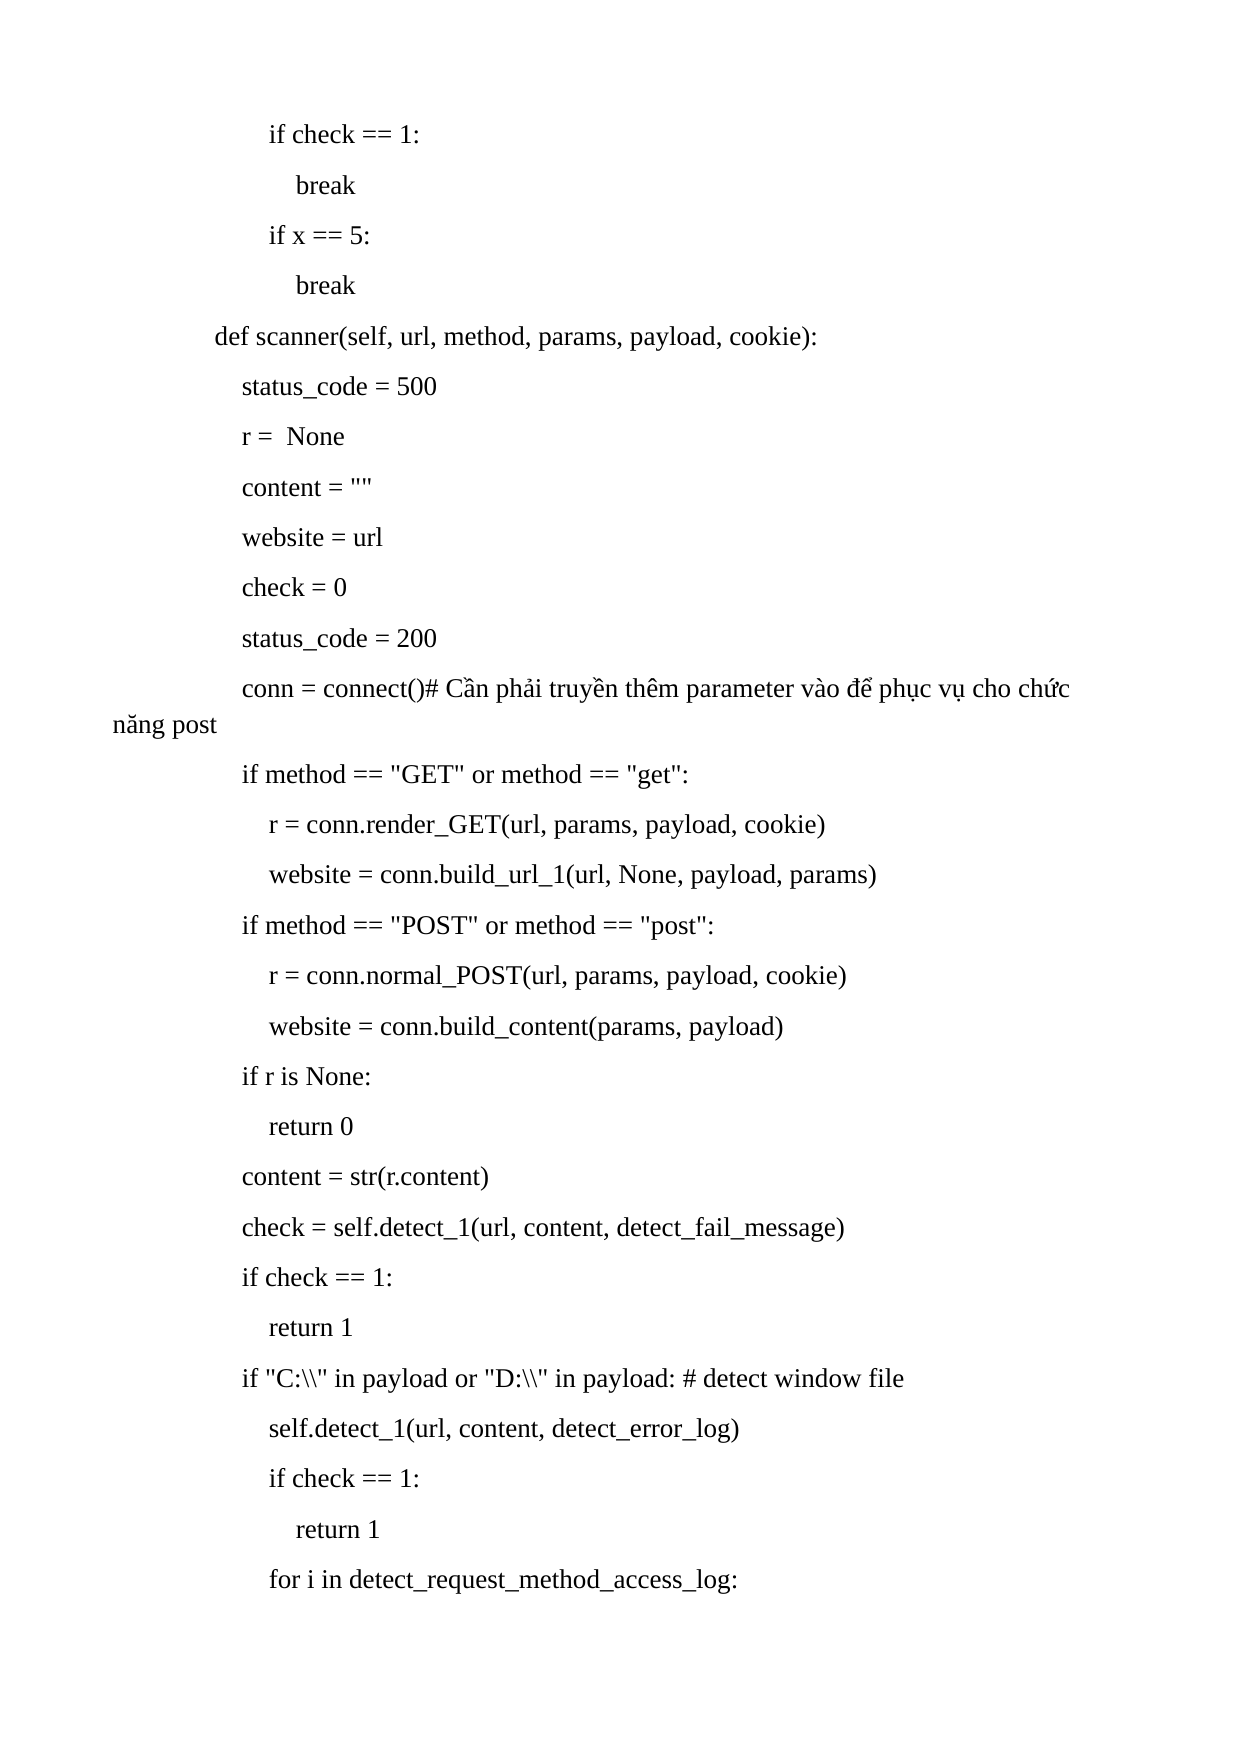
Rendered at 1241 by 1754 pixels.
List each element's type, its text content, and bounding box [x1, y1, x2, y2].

text if method == "GET" or method == "get": [112, 758, 1122, 789]
text break [112, 269, 1122, 301]
text r = conn.render_GET(url, params, payload, cookie) [112, 808, 1122, 839]
text conn = connect()# Cần phải truyền thêm parameter vào để phục vụ cho chức năng post [112, 672, 1122, 739]
text check = self.detect_1(url, content, detect_fail_message) [112, 1211, 1122, 1242]
text if check == 1: [112, 1261, 1122, 1292]
text status_code = 200 [112, 622, 1122, 653]
text content = "" [112, 471, 1122, 502]
text content = str(r.content) [112, 1161, 1122, 1192]
text if check == 1: [112, 1462, 1122, 1493]
text r = None [112, 420, 1122, 452]
text status_code = 500 [112, 370, 1122, 401]
text if r is None: [112, 1060, 1122, 1091]
text break [112, 169, 1122, 200]
text website = url [112, 521, 1122, 552]
text r = conn.normal_POST(url, params, payload, cookie) [112, 959, 1122, 990]
text def scanner(self, url, method, params, payload, cookie): [112, 320, 1122, 351]
text if check == 1: [112, 118, 1122, 150]
text check = 0 [112, 571, 1122, 602]
text return 1 [112, 1311, 1122, 1343]
text if "C:\\" in payload or "D:\\" in payload: # detect window file [112, 1362, 1122, 1393]
text for i in detect_request_method_access_log: [112, 1563, 1122, 1594]
text website = conn.build_url_1(url, None, payload, params) [112, 859, 1122, 890]
text if method == "POST" or method == "post": [112, 909, 1122, 940]
text website = conn.build_content(params, payload) [112, 1009, 1122, 1041]
text return 1 [112, 1513, 1122, 1544]
text return 0 [112, 1110, 1122, 1141]
text if x == 5: [112, 219, 1122, 250]
text self.detect_1(url, content, detect_error_log) [112, 1412, 1122, 1443]
